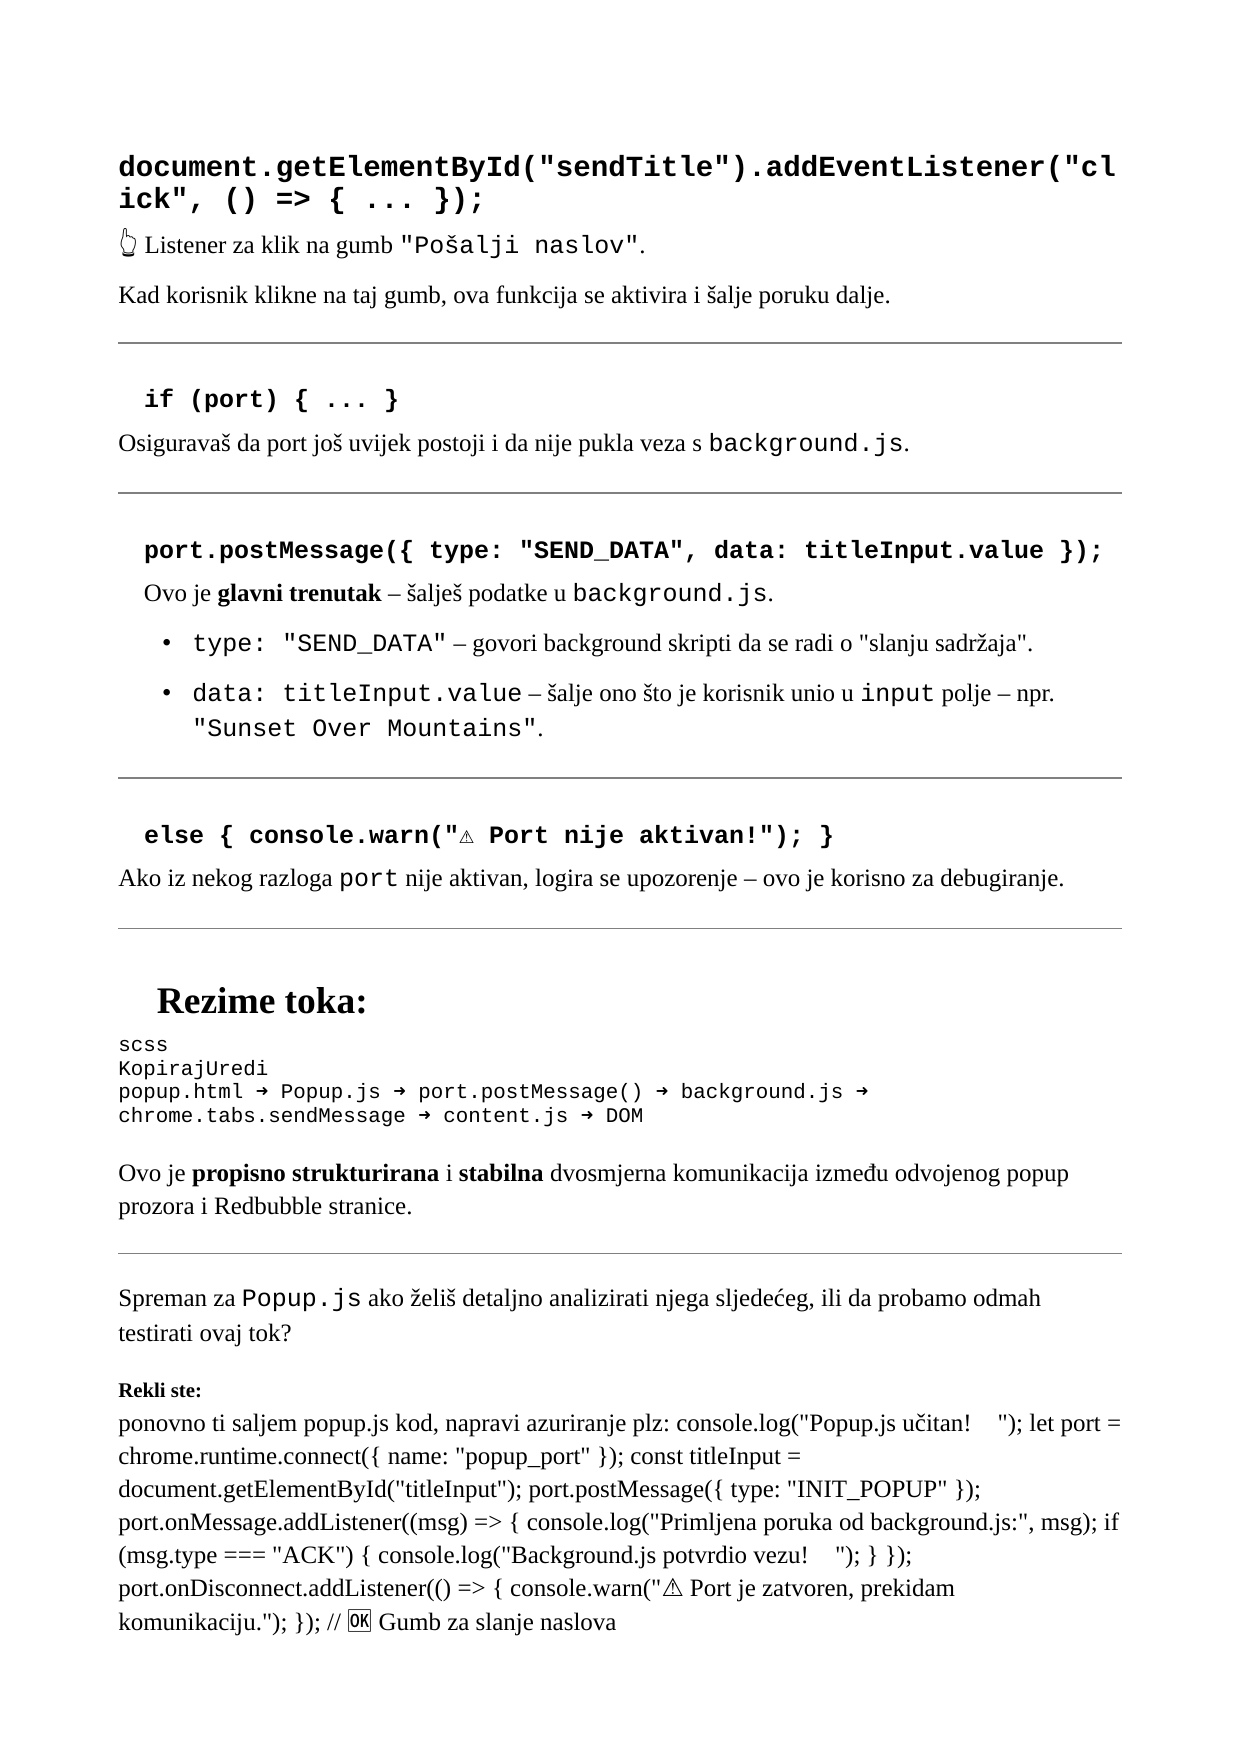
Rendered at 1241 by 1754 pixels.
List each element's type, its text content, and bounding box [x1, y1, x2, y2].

text KopirajUredi [118, 1058, 1122, 1081]
text Osiguravaš da port još uvijek postoji i da nije pukla veza s background.js. [118, 428, 1122, 459]
subtitle 🔹 document.getElementById("sendTitle").addEventListener("click", () => { ... }); [118, 118, 1122, 218]
list data: titleInput.value – šalje ono što je korisnik unio u input polje – npr. "Sunset Over Mountains". [162, 678, 1122, 744]
text scss [118, 1034, 1122, 1058]
text Kad korisnik klikne na taj gumb, ova funkcija se aktivira i šalje poruku dalje. [118, 280, 1122, 309]
text Spreman za Popup.js ako želiš detaljno analizirati njega sljedećeg, ili da probamo odmah testirati ovaj tok? [118, 1283, 1122, 1347]
text Ako iz nekog razloga port nije aktivan, logira se upozorenje – ovo je korisno za debugiranje. [118, 863, 1122, 894]
text popup.html ➜ Popup.js ➜ port.postMessage() ➜ background.js ➜ chrome.tabs.sendMessage ➜ content.js ➜ DOM [118, 1081, 1122, 1128]
text ponovno ti saljem popup.js kod, napravi azuriranje plz: console.log("Popup.js učitan! ✅"); let port = chrome.runtime.connect({ name: "popup_port" }); const titleInput = document.getElementById("titleInput"); port.postMessage({ type: "INIT_POPUP" }); port.onMessage.addListener((msg) => { console.log("Primljena poruka od background.js:", msg); if (msg.type === "ACK") { console.log("Background.js potvrdio vezu! ✅"); } }); port.onDisconnect.addListener(() => { console.warn("⚠ Port je zatvoren, prekidam komunikaciju."); }); // 🆗 Gumb za slanje naslova [118, 1408, 1122, 1635]
list type: "SEND_DATA" – govori background skripti da se radi o "slanju sadržaja". [162, 628, 1122, 659]
subtitle 🔚 Rezime toka: [118, 978, 1122, 1021]
text Ovo je propisno strukturirana i stabilna dvosmjerna komunikacija između odvojenog popup prozora i Redbubble stranice. [118, 1158, 1122, 1220]
subtitle 🔸 else { console.warn("⚠ Port nije aktivan!"); } [118, 820, 1122, 851]
subtitle 🔸 if (port) { ... } [118, 384, 1122, 415]
text 👆 Listener za klik na gumb "Pošalji naslov". [118, 230, 1122, 261]
text ✅ Ovo je glavni trenutak – šalješ podatke u background.js. [118, 578, 1122, 609]
subtitle 🔸 port.postMessage({ type: "SEND_DATA", data: titleInput.value }); [118, 535, 1122, 566]
subtitle Rekli ste: [118, 1378, 1122, 1402]
